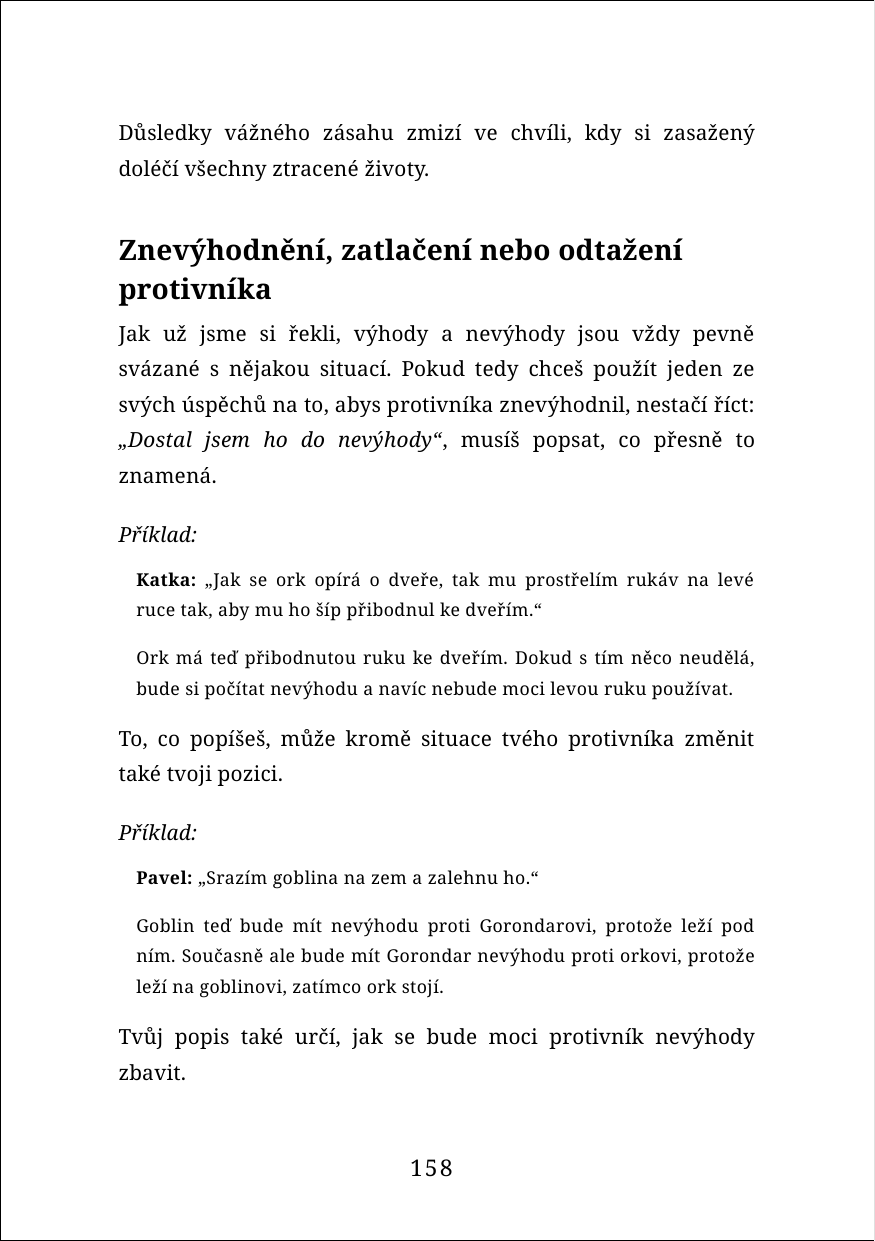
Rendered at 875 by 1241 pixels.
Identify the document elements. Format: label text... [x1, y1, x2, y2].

text Tvůj popis také určí, jak se bude moci protivník nevýhody zbavit. [118, 1022, 756, 1086]
text Příklad: [118, 818, 756, 847]
text Goblin teď bude mít nevýhodu proti Gorondarovi, protože leží pod ním. Současně ale bude mít Gorondar nevýhodu proti orkovi, protože leží na goblinovi, zatímco ork stojí. [136, 914, 756, 998]
text Důsledky vážného zásahu zmizí ve chvíli, kdy si zasažený doléčí všechny ztracené životy. [118, 118, 756, 182]
text Jak už jsme si řekli, výhody a nevýhody jsou vždy pevně svázané s nějakou situací. Pokud tedy chceš použít jeden ze svých úspěchů na to, abys protivníka znevýhodnil, nestačí říct: „Dostal jsem ho do nevýhody“, musíš popsat, co přesně to znamená. [118, 319, 756, 489]
text Pavel: „Srazím goblina na zem a zalehnu ho.“ [136, 866, 756, 890]
text To, co popíšeš, může kromě situace tvého protivníka změnit také tvoji pozici. [118, 724, 756, 788]
subtitle Znevýhodnění, zatlačení nebo odtažení protivníka [118, 231, 756, 307]
text Příklad: [118, 520, 756, 549]
text Ork má teď přibodnutou ruku ke dveřím. Dokud s tím něco neudělá, bude si počítat nevýhodu a navíc nebude moci levou ruku používat. [136, 646, 756, 700]
text Katka: „Jak se ork opírá o dveře, tak mu prostřelím rukáv na levé ruce tak, aby mu ho šíp přibodnul ke dveřím.“ [136, 568, 756, 622]
